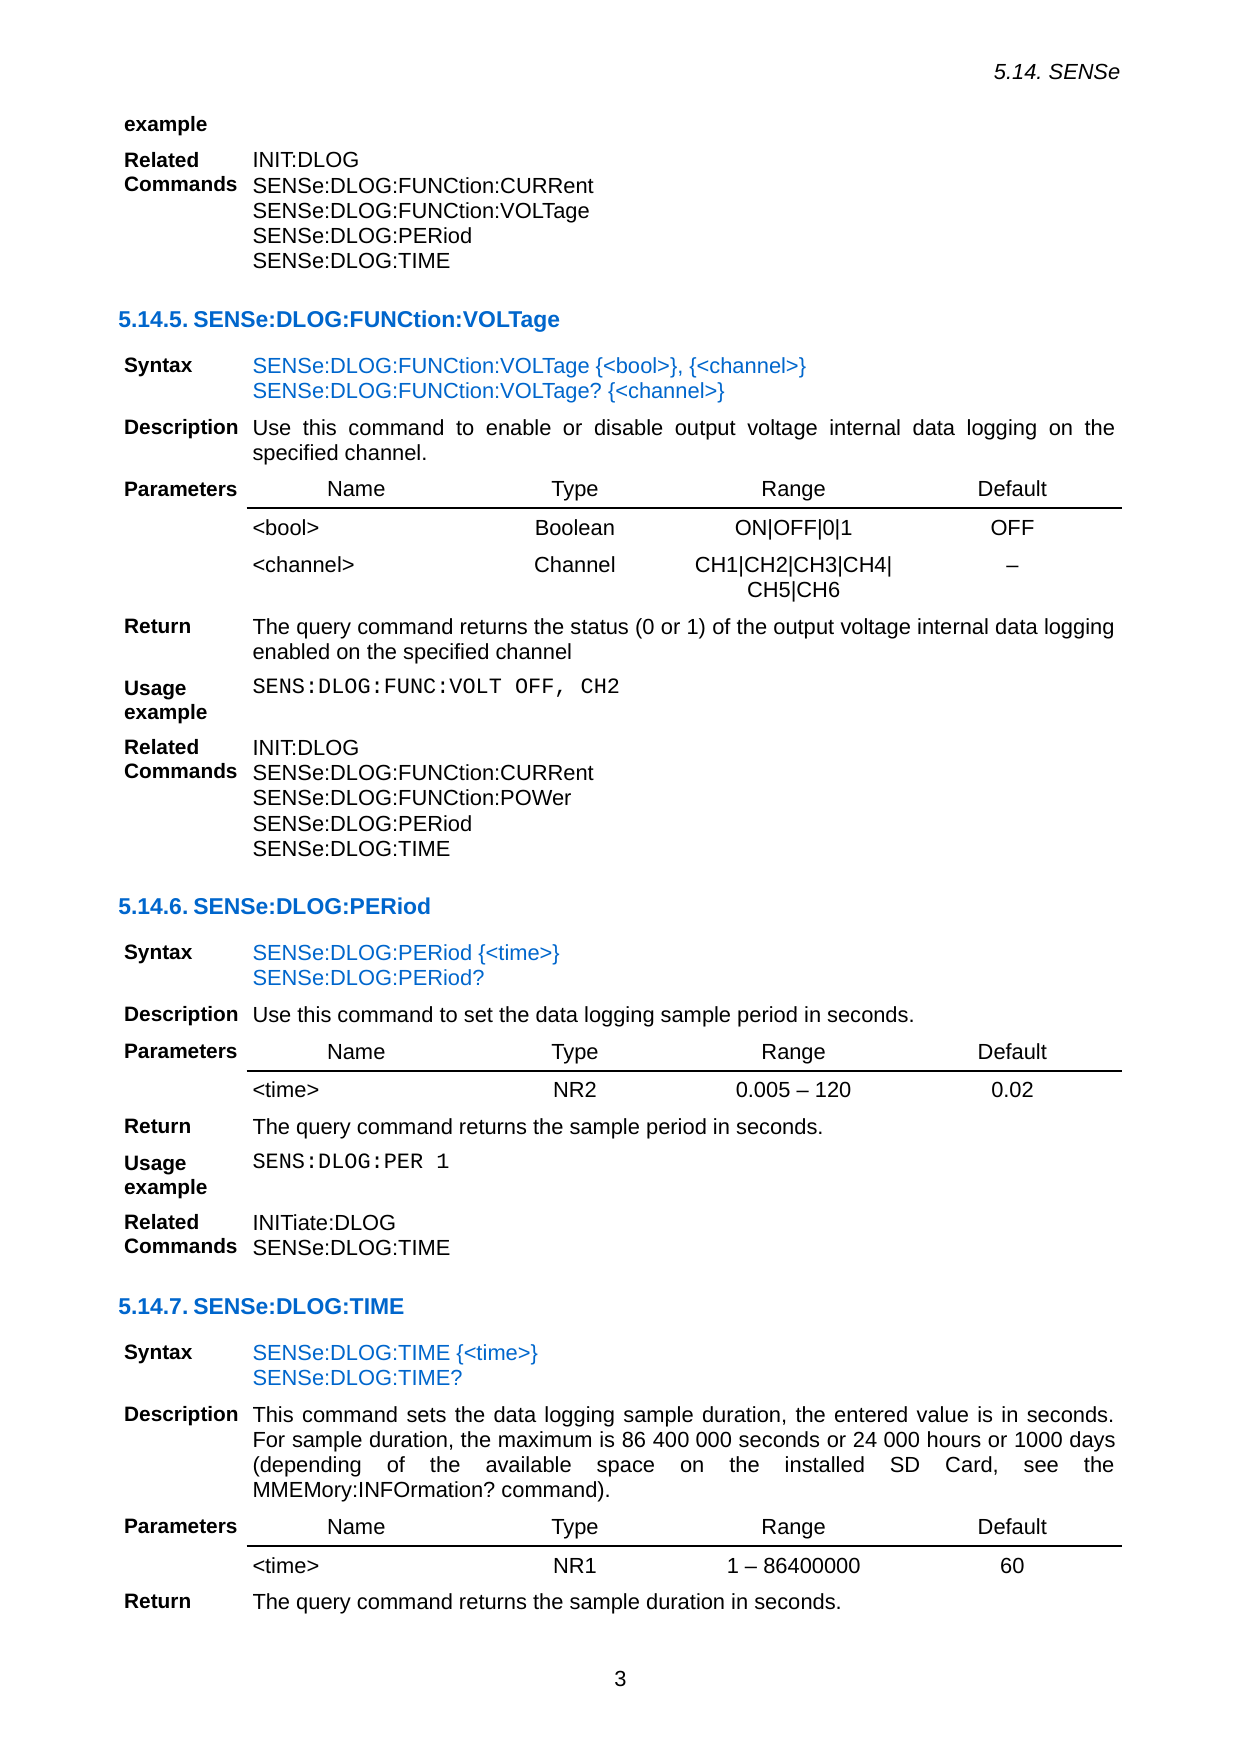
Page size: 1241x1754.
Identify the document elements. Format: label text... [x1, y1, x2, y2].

table_cell Usage example [118, 670, 247, 729]
table_cell Related Commands [118, 1204, 247, 1266]
table_cell Boolean [465, 509, 684, 546]
table_cell <time> [247, 1072, 465, 1108]
table_cell Default [903, 1033, 1122, 1069]
table_cell Default [903, 1508, 1122, 1545]
table_cell Channel [465, 546, 684, 608]
table_cell The query command returns the status (0 or 1) of the output voltage internal data logging enabled on the specified channel [247, 608, 1122, 670]
table_cell NR2 [465, 1072, 684, 1108]
table_cell Type [465, 1033, 684, 1069]
table_cell Parameters [118, 1033, 247, 1108]
table_cell Description [118, 1396, 247, 1508]
table_cell Description [118, 996, 247, 1033]
table_header Syntax [118, 934, 247, 996]
table_cell Use this command to enable or disable output voltage internal data logging on the specified channel. [247, 409, 1122, 471]
table_cell 1 – 86400000 [684, 1547, 903, 1583]
table_cell Name [247, 1508, 465, 1545]
table_cell Description [118, 409, 247, 471]
table_cell – [903, 546, 1122, 608]
table_cell NR1 [465, 1547, 684, 1583]
table_cell Return [118, 1108, 247, 1145]
table_cell The query command returns the sample duration in seconds. [247, 1584, 1122, 1620]
subtitle SENSe:DLOG:TIME [118, 1293, 1122, 1319]
table_cell Usage example [118, 1145, 247, 1204]
table_cell Range [684, 1033, 903, 1069]
table_cell Range [684, 471, 903, 507]
table_cell SENS:DLOG:FUNC:VOLT OFF, CH2 [247, 670, 1122, 729]
table_cell Range [684, 1508, 903, 1545]
table_cell Default [903, 471, 1122, 507]
table_cell Return [118, 608, 247, 670]
table_cell 0.005 – 120 [684, 1072, 903, 1108]
table_header Syntax [118, 347, 247, 409]
table_cell 60 [903, 1547, 1122, 1583]
table_cell Name [247, 471, 465, 507]
table_header SENSe:DLOG:TIME {<time>} SENSe:DLOG:TIME? [247, 1334, 1122, 1396]
table_cell The query command returns the sample period in seconds. [247, 1108, 1122, 1145]
table_cell SENS:DLOG:PER 1 [247, 1145, 1122, 1204]
table_cell Parameters [118, 471, 247, 608]
table_cell CH1|CH2|CH3|CH4|CH5|CH6 [684, 546, 903, 608]
table_cell INIT:DLOG SENSe:DLOG:FUNCtion:CURRent SENSe:DLOG:FUNCtion:VOLTage SENSe:DLOG:PERiod SENSe:DLOG:TIME [247, 142, 1122, 279]
table_header SENSe:DLOG:PERiod {<time>} SENSe:DLOG:PERiod? [247, 934, 1122, 996]
table_cell This command sets the data logging sample duration, the entered value is in seconds. For sample duration, the maximum is 86 400 000 seconds or 24 000 hours or 1000 days (depending of the available space on the installed SD Card, see the MMEMory:INFOrmation? command). [247, 1396, 1122, 1508]
table_cell 0.02 [903, 1072, 1122, 1108]
subtitle SENSe:DLOG:FUNCtion:VOLTage [118, 306, 1122, 332]
table_cell Use this command to set the data logging sample period in seconds. [247, 996, 1122, 1033]
table_cell example [118, 106, 247, 142]
table_cell <time> [247, 1547, 465, 1583]
table_cell Related Commands [118, 142, 247, 279]
table_cell Parameters [118, 1508, 247, 1583]
table_cell Name [247, 1033, 465, 1069]
table_cell ON|OFF|0|1 [684, 509, 903, 546]
table_cell INITiate:DLOG SENSe:DLOG:TIME [247, 1204, 1122, 1266]
table_cell Return [118, 1584, 247, 1620]
table_cell INIT:DLOG SENSe:DLOG:FUNCtion:CURRent SENSe:DLOG:FUNCtion:POWer SENSe:DLOG:PERiod SENSe:DLOG:TIME [247, 729, 1122, 867]
table_header Syntax [118, 1334, 247, 1396]
table_cell OFF [903, 509, 1122, 546]
table_header SENSe:DLOG:FUNCtion:VOLTage {<bool>}, {<channel>} SENSe:DLOG:FUNCtion:VOLTage? {<channel>} [247, 347, 1122, 409]
subtitle SENSe:DLOG:PERiod [118, 893, 1122, 919]
table_cell <bool> [247, 509, 465, 546]
table_cell Type [465, 471, 684, 507]
table_cell Related Commands [118, 729, 247, 867]
table_cell [247, 106, 1122, 142]
table_cell <channel> [247, 546, 465, 608]
table_cell Type [465, 1508, 684, 1545]
